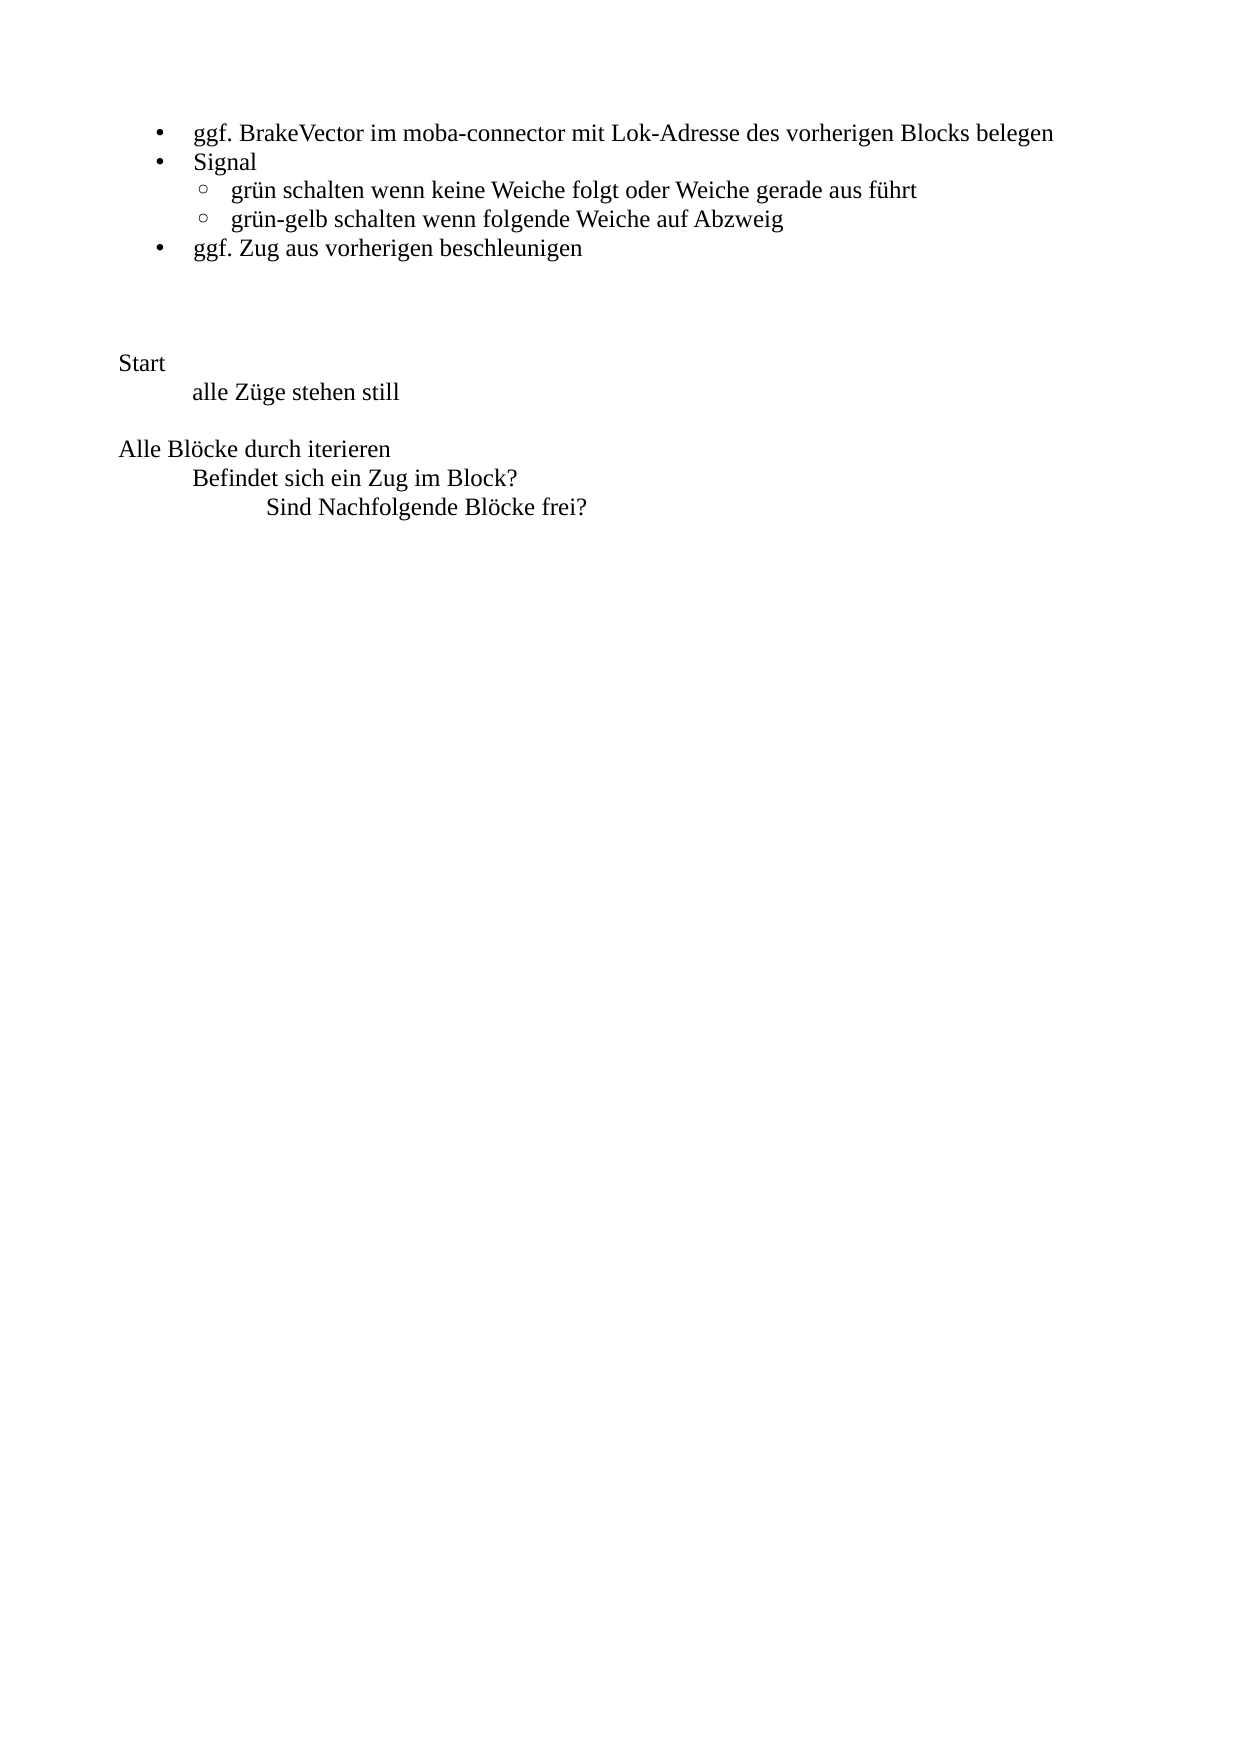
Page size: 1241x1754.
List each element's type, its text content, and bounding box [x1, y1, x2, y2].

text Befindet sich ein Zug im Block? [118, 463, 1122, 492]
list grün-gelb schalten wenn folgende Weiche auf Abzweig [193, 204, 1122, 233]
text Alle Blöcke durch iterieren [118, 434, 1122, 463]
list ggf. Zug aus vorherigen beschleunigen [156, 233, 1122, 262]
list grün schalten wenn keine Weiche folgt oder Weiche gerade aus führt [193, 176, 1122, 204]
text alle Züge stehen still [118, 377, 1122, 406]
list ggf. BrakeVector im moba-connector mit Lok-Adresse des vorherigen Blocks belegen [156, 118, 1122, 147]
text Start [118, 348, 1122, 377]
list Signal [156, 147, 1122, 176]
text Sind Nachfolgende Blöcke frei? [118, 492, 1122, 521]
